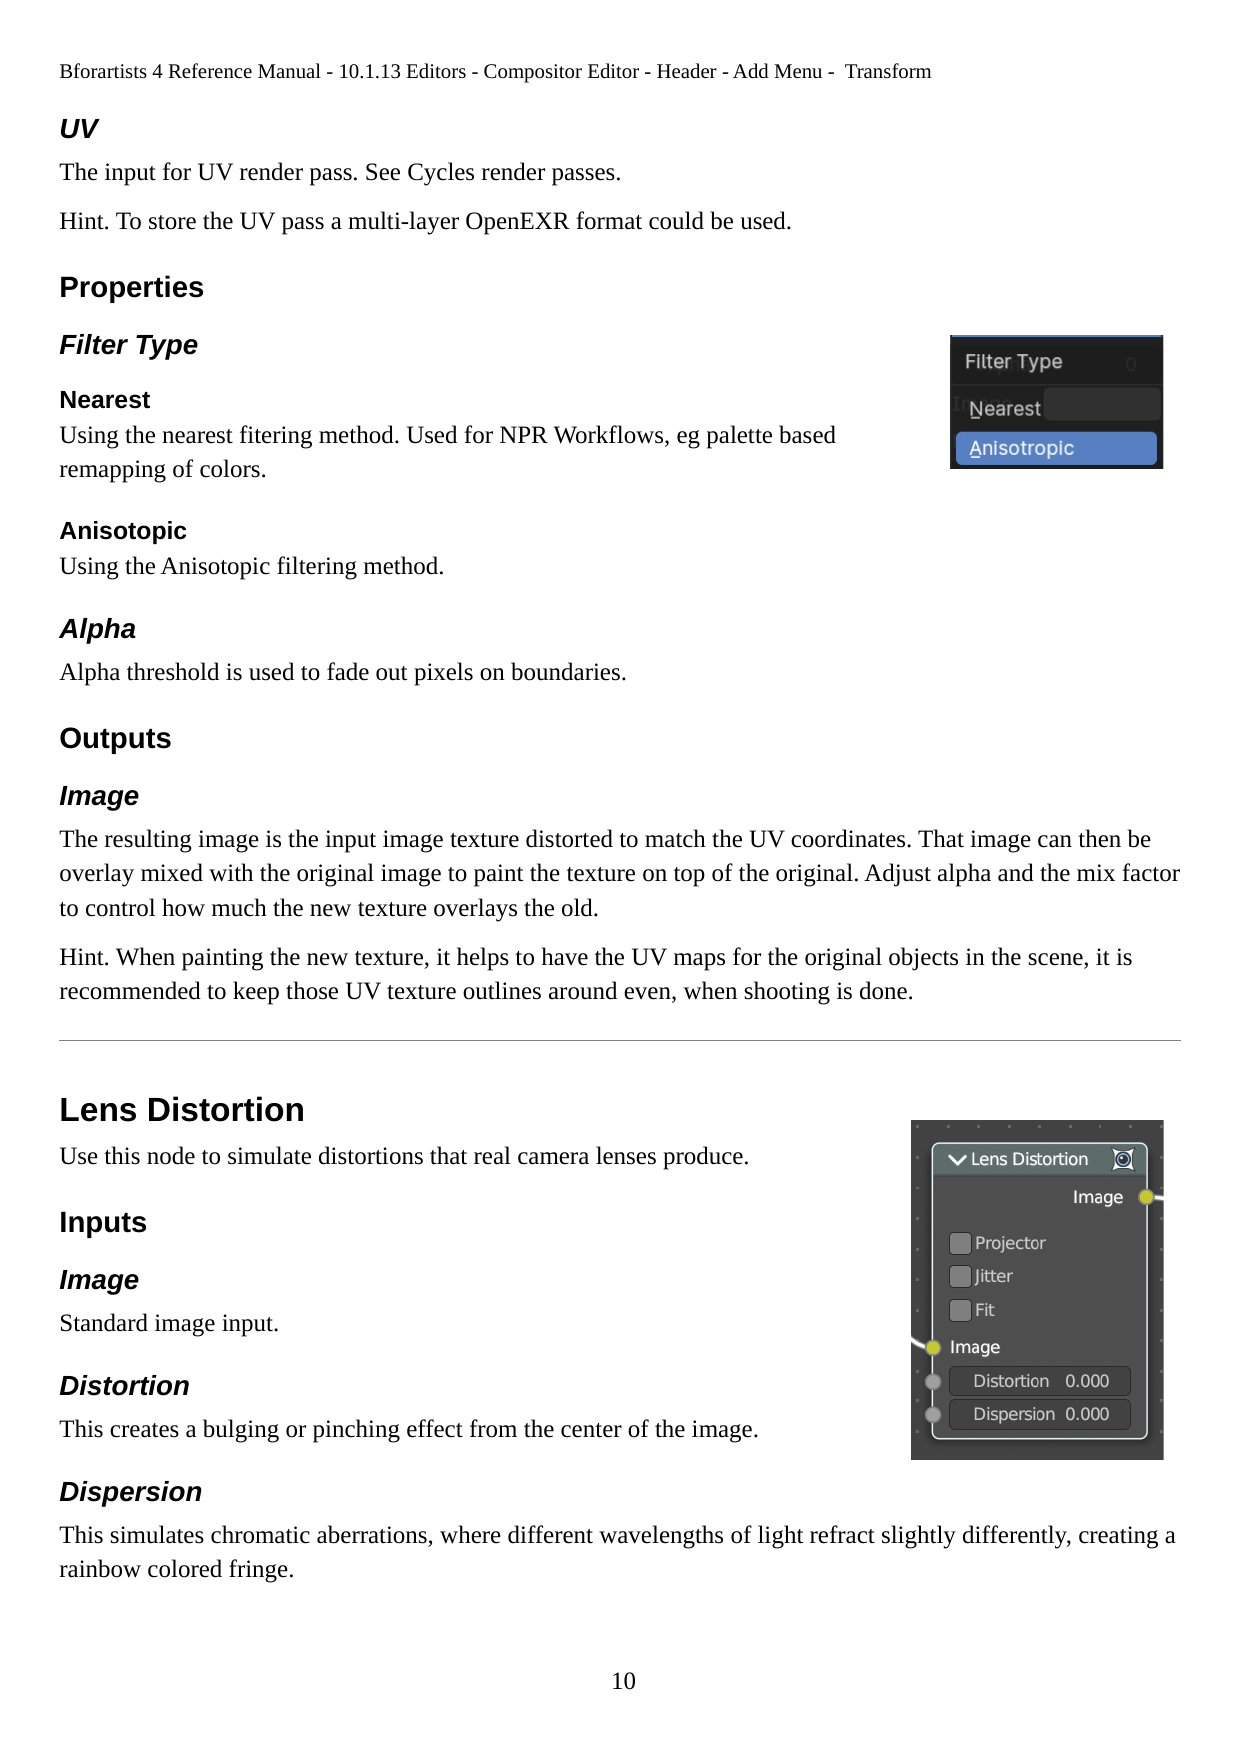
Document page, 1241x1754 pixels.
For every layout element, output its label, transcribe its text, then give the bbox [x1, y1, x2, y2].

subtitle Nearest [59, 385, 950, 414]
subtitle Inputs [59, 1205, 911, 1239]
subtitle Outputs [59, 721, 1181, 754]
text Use this node to simulate distortions that real camera lenses produce. [59, 1141, 911, 1170]
picture [950, 335, 1164, 469]
subtitle Filter Type [59, 328, 1181, 360]
text Using the nearest fitering method. Used for NPR Workflows, eg palette based remapping of colors. [59, 420, 1181, 483]
text Standard image input. [59, 1308, 911, 1337]
subtitle [1164, 1264, 1181, 1296]
subtitle Lens Distortion [59, 1090, 1181, 1129]
text The input for UV render pass. See Cycles render passes. [59, 157, 1181, 186]
text [1164, 1308, 1181, 1337]
subtitle Alpha [59, 612, 1181, 644]
subtitle Anisotopic [59, 516, 1181, 545]
subtitle Image [59, 779, 1181, 811]
text This creates a bulging or pinching effect from the center of the image. [59, 1414, 911, 1443]
subtitle [1164, 1370, 1181, 1402]
text The resulting image is the input image texture distorted to match the UV coordinates. That image can then be overlay mixed with the original image to paint the texture on top of the original. Adjust alpha and the mix factor to control how much the new texture overlays the old. [59, 824, 1181, 921]
text This simulates chromatic aberrations, where different wavelengths of light refract slightly differently, creating a rainbow colored fringe. [59, 1520, 1181, 1583]
subtitle [1164, 385, 1181, 414]
picture [911, 1120, 1164, 1460]
subtitle Distortion [59, 1370, 911, 1402]
text Using the Anisotopic filtering method. [59, 551, 1181, 580]
text Alpha threshold is used to fade out pixels on boundaries. [59, 657, 1181, 686]
subtitle Properties [59, 270, 1181, 303]
subtitle Image [59, 1264, 911, 1296]
text Hint. When painting the new texture, it helps to have the UV maps for the original objects in the scene, it is recommended to keep those UV texture outlines around even, when shooting is done. [59, 942, 1181, 1005]
subtitle UV [59, 113, 1181, 144]
subtitle Dispersion [59, 1476, 1181, 1507]
subtitle [1164, 1205, 1181, 1239]
text Hint. To store the UV pass a multi-layer OpenEXR format could be used. [59, 206, 1181, 235]
